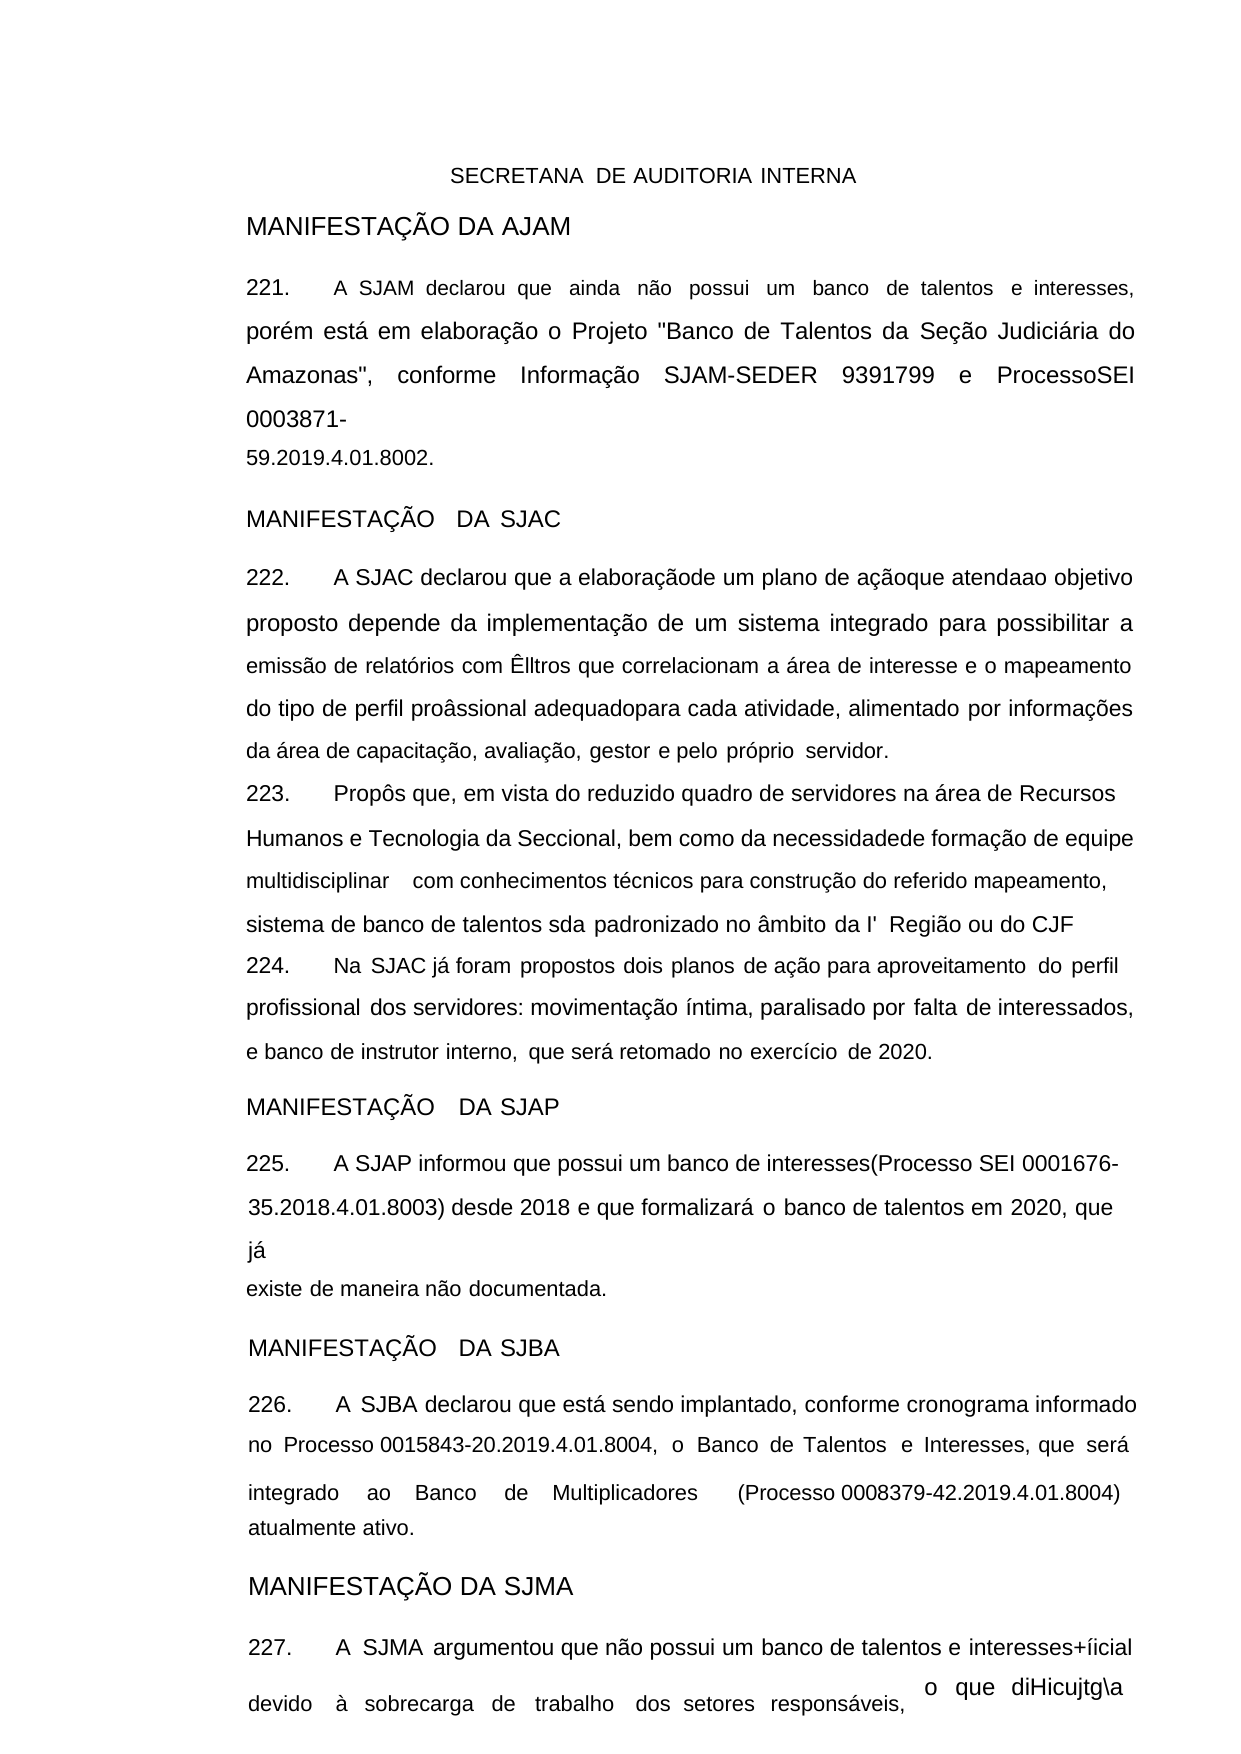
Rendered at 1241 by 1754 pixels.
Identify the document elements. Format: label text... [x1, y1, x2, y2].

list A SJAP informou que possui um banco de interesses(Processo SEI 0001676- 35.2018.4.01.8003) desde 2018 e que formalizará o banco de talentos em 2020, que já [246, 1150, 1133, 1263]
text integrado ao Banco de Multiplicadores (Processo 0008379-42.2019.4.01.8004) atualmente ativo. [248, 1479, 1123, 1540]
text no Processo 0015843-20.2019.4.01.8004, o Banco de Talentos e Interesses, que será [248, 1432, 1240, 1457]
text MANIFESTAÇÃO DA SJAP [246, 1093, 1240, 1121]
list Na SJAC já foram propostos dois planos de ação para aproveitamento do perfil [246, 955, 1240, 978]
text profissional dos servidores: movimentação íntima, paralisado por falta de interessados, [246, 994, 1240, 1020]
text MANIFESTAÇÃO DA SJBA [248, 1334, 1240, 1361]
text existe de maneira não documentada. [246, 1281, 1240, 1301]
text MANIFESTAÇÃO DA AJAM [246, 211, 1240, 241]
text e banco de instrutor interno, que será retomado no exercício de 2020. [246, 1039, 1240, 1064]
list A SJMA argumentou que não possui um banco de talentos e interesses+íicial [248, 1634, 1240, 1661]
text devido à sobrecarga de trabalho dos setores responsáveis, o que diHicujtg\a [248, 1673, 1240, 1717]
list A SJBA declarou que está sendo implantado, conforme cronograma informado [248, 1391, 1240, 1417]
text MANIFESTAÇÃO DA SJMA [248, 1571, 1240, 1601]
list A SJAM declarou que ainda não possui um banco de talentos e interesses, porém está em elaboração o Projeto "Banco de Talentos da Seção Judiciária do Amazonas", conforme Informação SJAM-SEDER 9391799 e ProcessoSEI 0003871- [246, 274, 1135, 433]
text MANIFESTAÇÃO DA SJAC [246, 505, 1240, 532]
text SECRETANA DE AUDITORIA INTERNA [450, 163, 1240, 188]
list A SJAC declarou que a elaboraçãode um plano de açãoque atendaao objetivo proposto depende da implementação de um sistema integrado para possibilitar a emissão de relatórios com Êlltros que correlacionam a área de interesse e o mapeamento do tipo de perfil proâssional adequadopara cada atividade, alimentado por informações da área de capacitação, avaliação, gestor e pelo próprio servidor. [246, 564, 1133, 763]
list Propôs que, em vista do reduzido quadro de servidores na área de Recursos Humanos e Tecnologia da Seccional, bem como da necessidadede formação de equipe multidisciplinar com conhecimentos técnicos para construção do referido mapeamento, sistema de banco de talentos sda padronizado no âmbito da I' Região ou do CJF [246, 780, 1137, 937]
text 59.2019.4.01.8002. [246, 449, 1240, 469]
